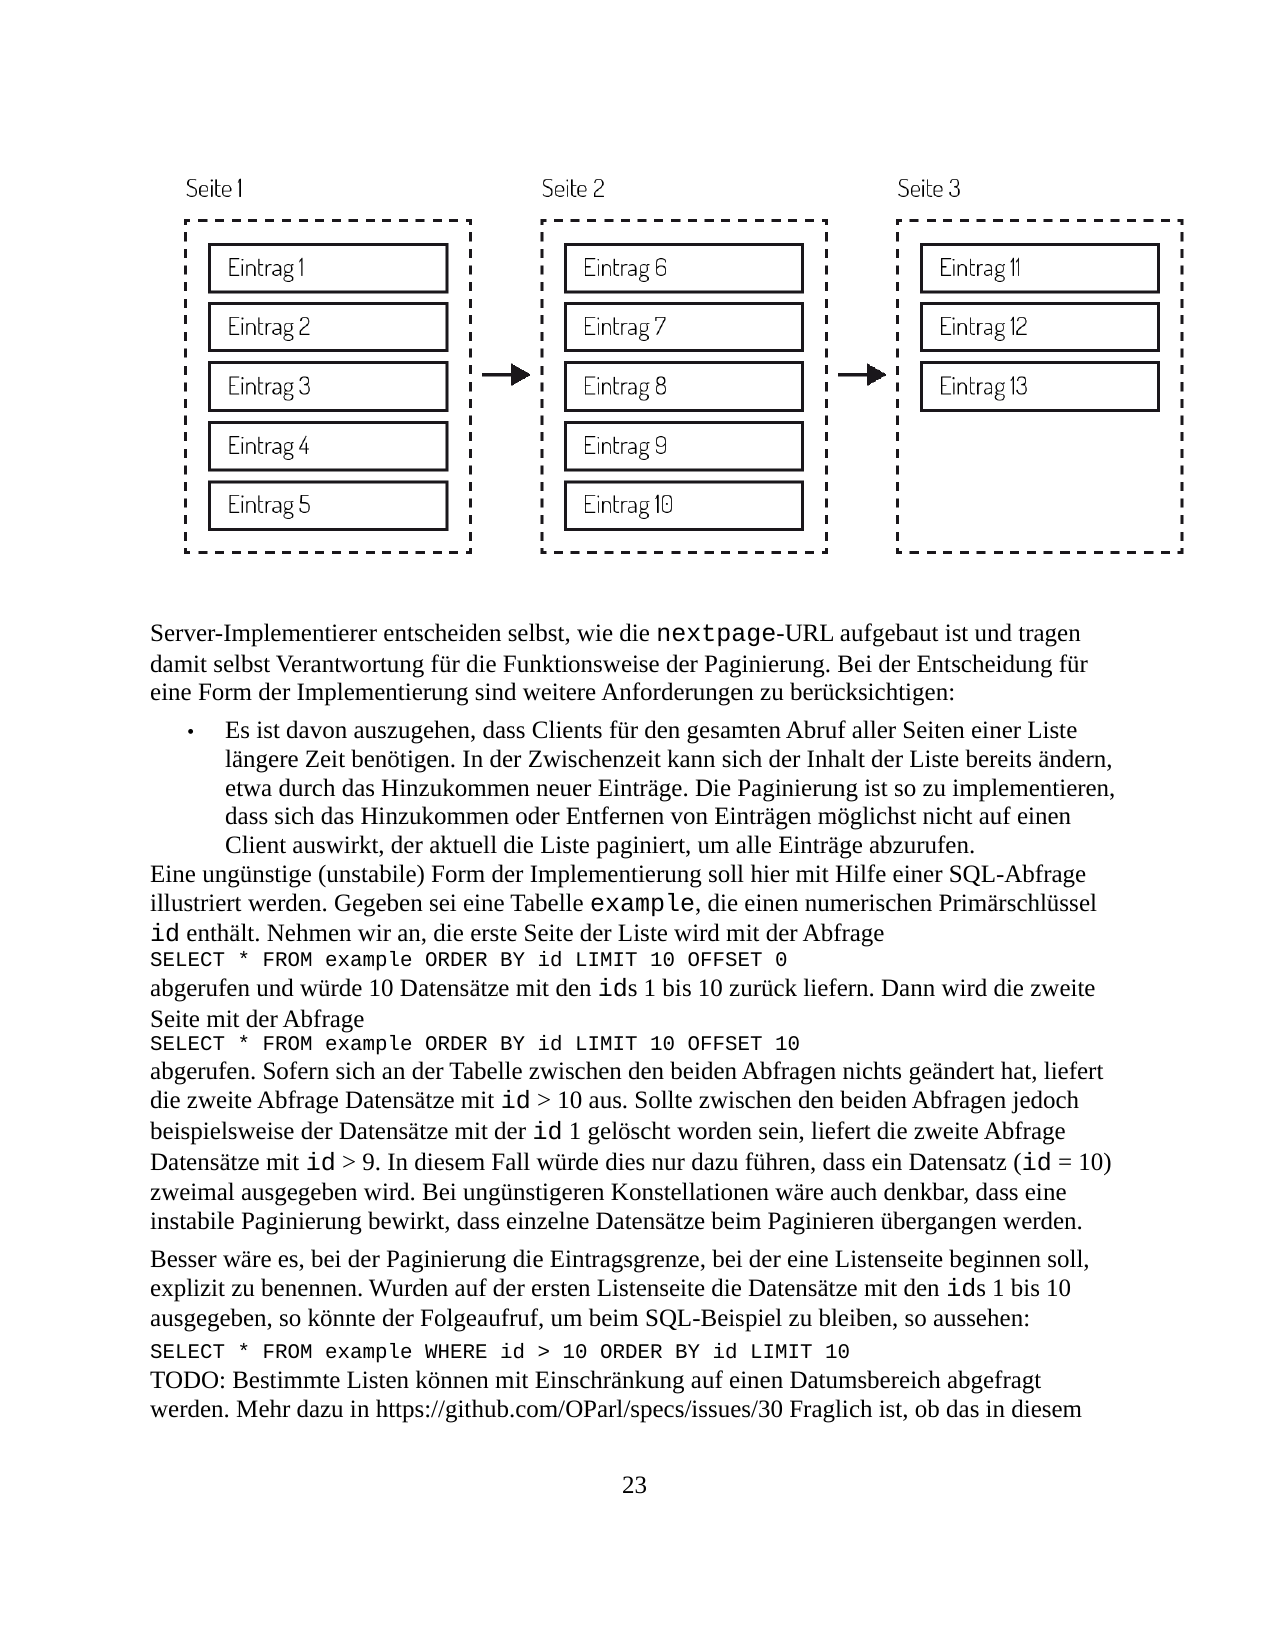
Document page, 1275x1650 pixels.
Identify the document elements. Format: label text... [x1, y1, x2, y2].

text abgerufen. Sofern sich an der Tabelle zwischen den beiden Abfragen nichts geändert hat, liefert die zweite Abfrage Datensätze mit id > 10 aus. Sollte zwischen den beiden Abfragen jedoch beispielsweise der Datensätze mit der id 1 gelöscht worden sein, liefert die zweite Abfrage Datensätze mit id > 9. In diesem Fall würde dies nur dazu führen, dass ein Datensatz (id = 10) zweimal ausgegeben wird. Bei ungünstigeren Konstellationen wäre auch denkbar, dass eine instabile Paginierung bewirkt, dass einzelne Datensätze beim Paginieren übergangen werden. [150, 1056, 1125, 1235]
text SELECT * FROM example WHERE id > 10 ORDER BY id LIMIT 10 [150, 1341, 1125, 1365]
text SELECT * FROM example ORDER BY id LIMIT 10 OFFSET 0 [150, 949, 1125, 973]
text abgerufen und würde 10 Datensätze mit den ids 1 bis 10 zurück liefern. Dann wird die zweite Seite mit der Abfrage [150, 973, 1125, 1033]
text Server-Implementierer entscheiden selbst, wie die nextpage-URL aufgebaut ist und tragen damit selbst Verantwortung für die Funktionsweise der Paginierung. Bei der Entscheidung für eine Form der Implementierung sind weitere Anforderungen zu berücksichtigen: [150, 618, 1125, 706]
picture [150, 150, 1211, 600]
list Es ist davon auszugehen, dass Clients für den gesamten Abruf aller Seiten einer Liste längere Zeit benötigen. In der Zwischenzeit kann sich der Inhalt der Liste bereits ändern, etwa durch das Hinzukommen neuer Einträge. Die Paginierung ist so zu implementieren, dass sich das Hinzukommen oder Entfernen von Einträgen möglichst nicht auf einen Client auswirkt, der aktuell die Liste paginiert, um alle Einträge abzurufen. [187, 715, 1125, 859]
text TODO: Bestimmte Listen können mit Einschränkung auf einen Datumsbereich abgefragt werden. Mehr dazu in https://github.com/OParl/specs/issues/30 Fraglich ist, ob das in diesem [150, 1365, 1125, 1422]
text Besser wäre es, bei der Paginierung die Eintragsgrenze, bei der eine Listenseite beginnen soll, explizit zu benennen. Wurden auf der ersten Listenseite die Datensätze mit den ids 1 bis 10 ausgegeben, so könnte der Folgeaufruf, um beim SQL-Beispiel zu bleiben, so aussehen: [150, 1244, 1125, 1332]
text SELECT * FROM example ORDER BY id LIMIT 10 OFFSET 10 [150, 1033, 1125, 1056]
text Eine ungünstige (unstabile) Form der Implementierung soll hier mit Hilfe einer SQL-Abfrage illustriert werden. Gegeben sei eine Tabelle example, die einen numerischen Primärschlüssel id enthält. Nehmen wir an, die erste Seite der Liste wird mit der Abfrage [150, 859, 1125, 949]
